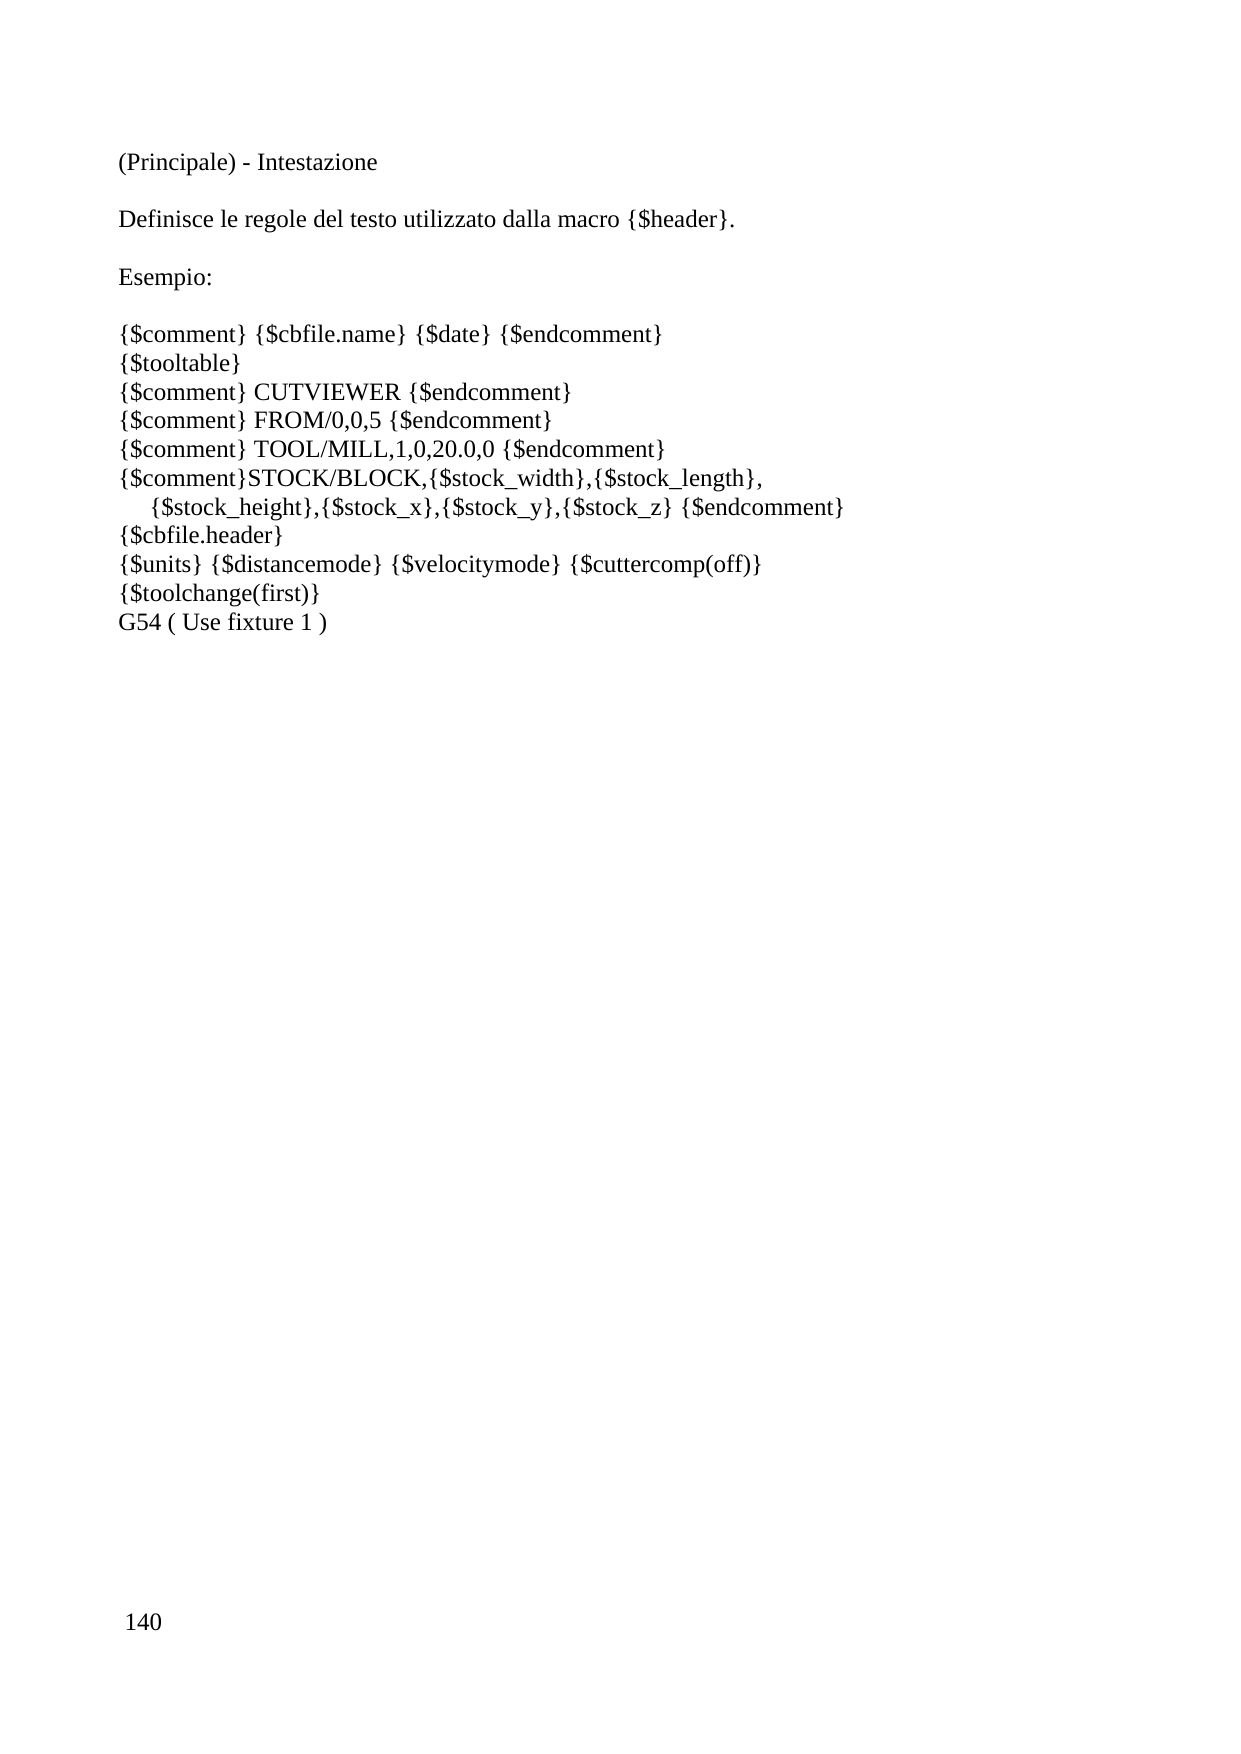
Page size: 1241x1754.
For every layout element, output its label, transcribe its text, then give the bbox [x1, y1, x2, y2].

text G54 ( Use fixture 1 ) [118, 607, 1122, 636]
text {$comment} CUTVIEWER {$endcomment} [118, 377, 1122, 406]
text {$stock_height},{$stock_x},{$stock_y},{$stock_z} {$endcomment} [118, 492, 1122, 521]
text {$comment} {$cbfile.name} {$date} {$endcomment} [118, 319, 1122, 348]
text {$tooltable} [118, 348, 1122, 377]
text {$toolchange(first)} [118, 578, 1122, 607]
text {$cbfile.header} [118, 521, 1122, 549]
text (Principale) - Intestazione [118, 147, 1122, 176]
text {$units} {$distancemode} {$velocitymode} {$cuttercomp(off)} [118, 549, 1122, 578]
text {$comment}STOCK/BLOCK,{$stock_width},{$stock_length}, [118, 463, 1122, 492]
text Definisce le regole del testo utilizzato dalla macro {$header}. [118, 204, 1122, 233]
text Esempio: [118, 262, 1122, 291]
text {$comment} TOOL/MILL,1,0,20.0,0 {$endcomment} [118, 434, 1122, 463]
text {$comment} FROM/0,0,5 {$endcomment} [118, 406, 1122, 434]
